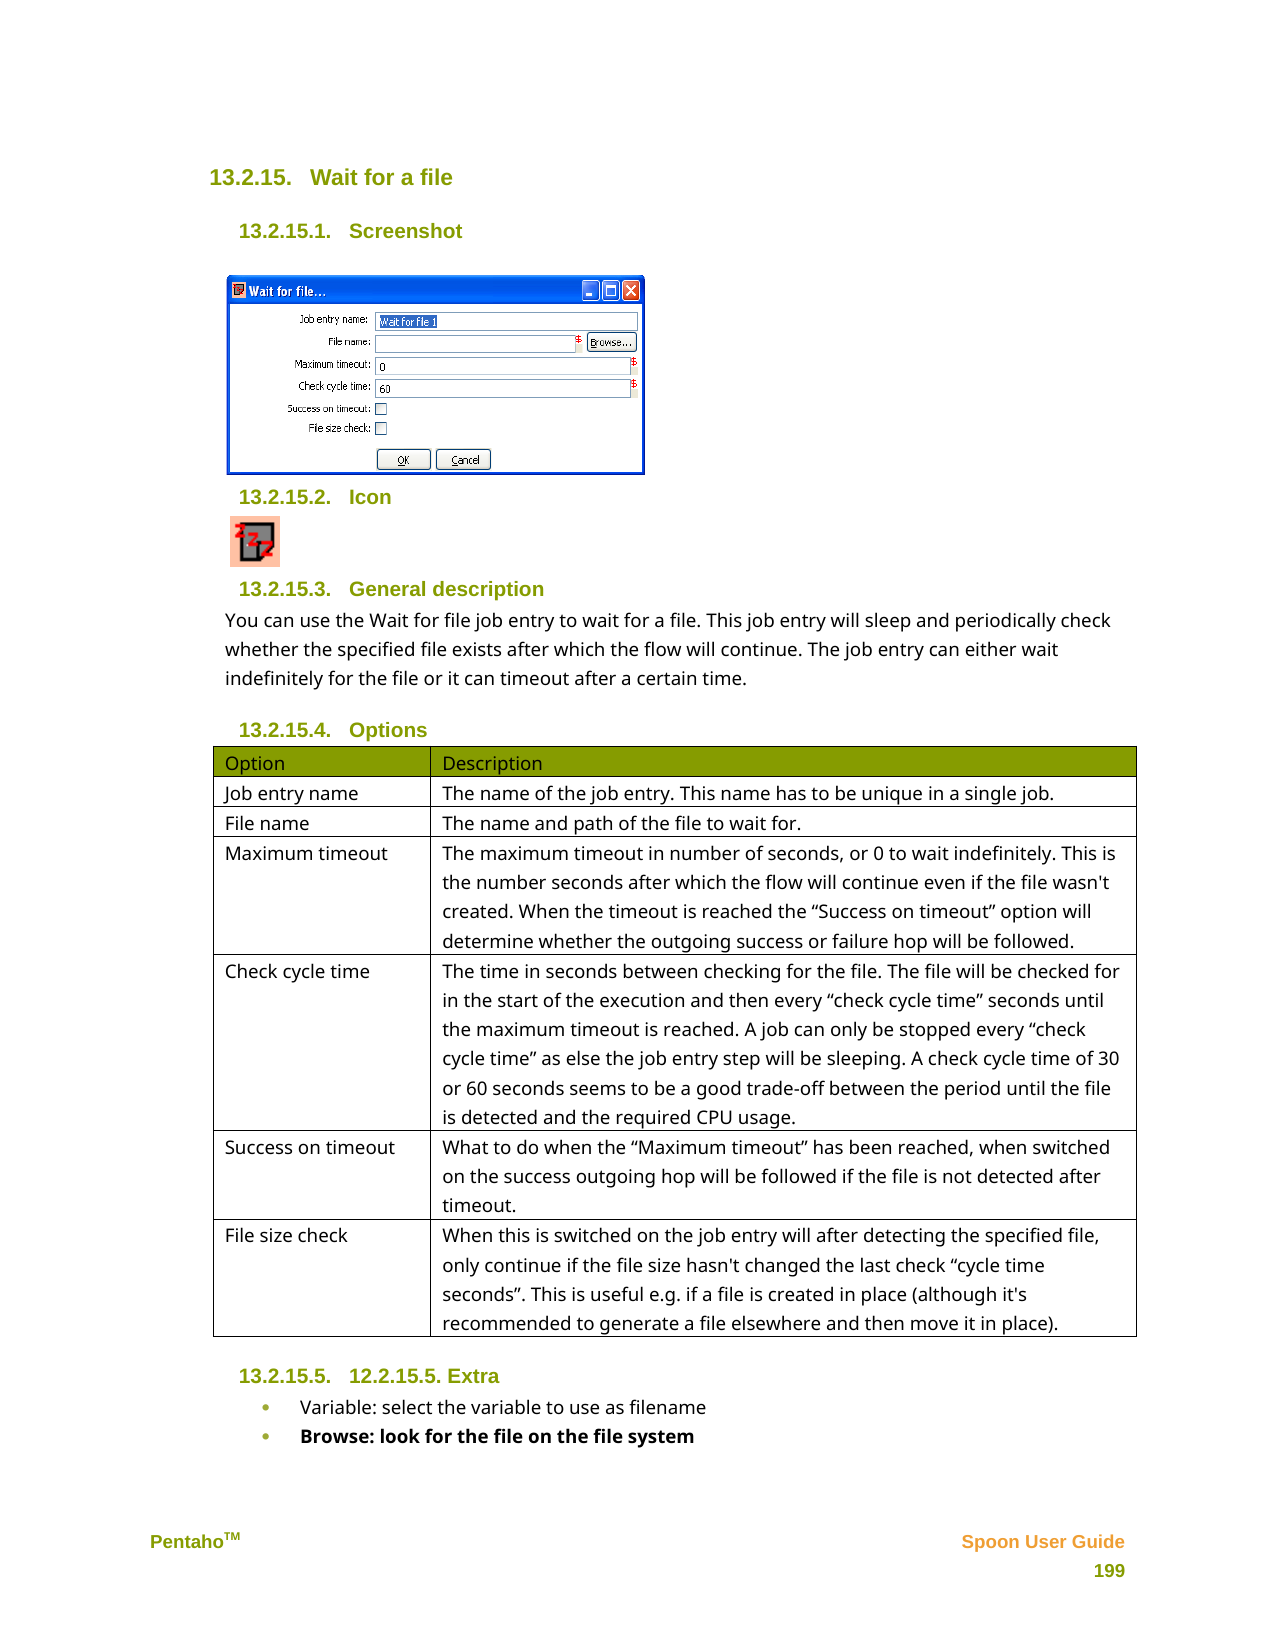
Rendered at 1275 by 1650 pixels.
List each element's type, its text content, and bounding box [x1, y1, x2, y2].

list Browse: look for the file on the file system [262, 1421, 1125, 1450]
text You can use the Wait for file job entry to wait for a file. This job entry will sleep and periodically check whether the specified file exists after which the flow will continue. The job entry can either wait indefinitely for the file or it can timeout after a certain time. [225, 604, 1125, 691]
subtitle Wait for a file [209, 157, 1125, 192]
table_cell Maximum timeout [214, 837, 430, 954]
subtitle Screenshot [239, 211, 1125, 246]
table_cell The name of the job entry. This name has to be unique in a single job. [431, 777, 1136, 806]
table_cell The name and path of the file to wait for. [431, 807, 1136, 836]
table_cell When this is switched on the job entry will after detecting the specified file, only continue if the file size hasn't changed the last check “cycle time seconds”. This is useful e.g. if a file is created in place (although it's recommended to generate a file elsewhere and then move it in place). [431, 1220, 1136, 1336]
subtitle General description [228, 515, 1125, 603]
table_cell Success on timeout [214, 1131, 430, 1218]
table_cell Check cycle time [214, 955, 430, 1130]
table_cell The maximum timeout in number of seconds, or 0 to wait indefinitely. This is the number seconds after which the flow will continue even if the file wasn't created. When the timeout is reached the “Success on timeout” option will determine whether the outgoing success or failure hop will be followed. [431, 837, 1136, 954]
picture [226, 275, 645, 475]
subtitle Options [239, 710, 1125, 745]
table_cell The time in seconds between checking for the file. The file will be checked for in the start of the execution and then every “check cycle time” seconds until the maximum timeout is reached. A job can only be stopped every “check cycle time” as else the job entry step will be sleeping. A check cycle time of 30 or 60 seconds seems to be a good trade-off between the period until the file is detected and the required CPU usage. [431, 955, 1136, 1130]
subtitle Icon [239, 482, 1125, 511]
table_header Option [214, 747, 430, 776]
list Variable: select the variable to use as filename [262, 1391, 1125, 1421]
table_cell File name [214, 807, 430, 836]
subtitle 12.2.15.5. Extra [239, 1356, 1125, 1391]
table_cell Job entry name [214, 777, 430, 806]
table_cell What to do when the “Maximum timeout” has been reached, when switched on the success outgoing hop will be followed if the file is not detected after timeout. [431, 1131, 1136, 1218]
table_cell File size check [214, 1220, 430, 1336]
table_header Description [431, 747, 1136, 776]
